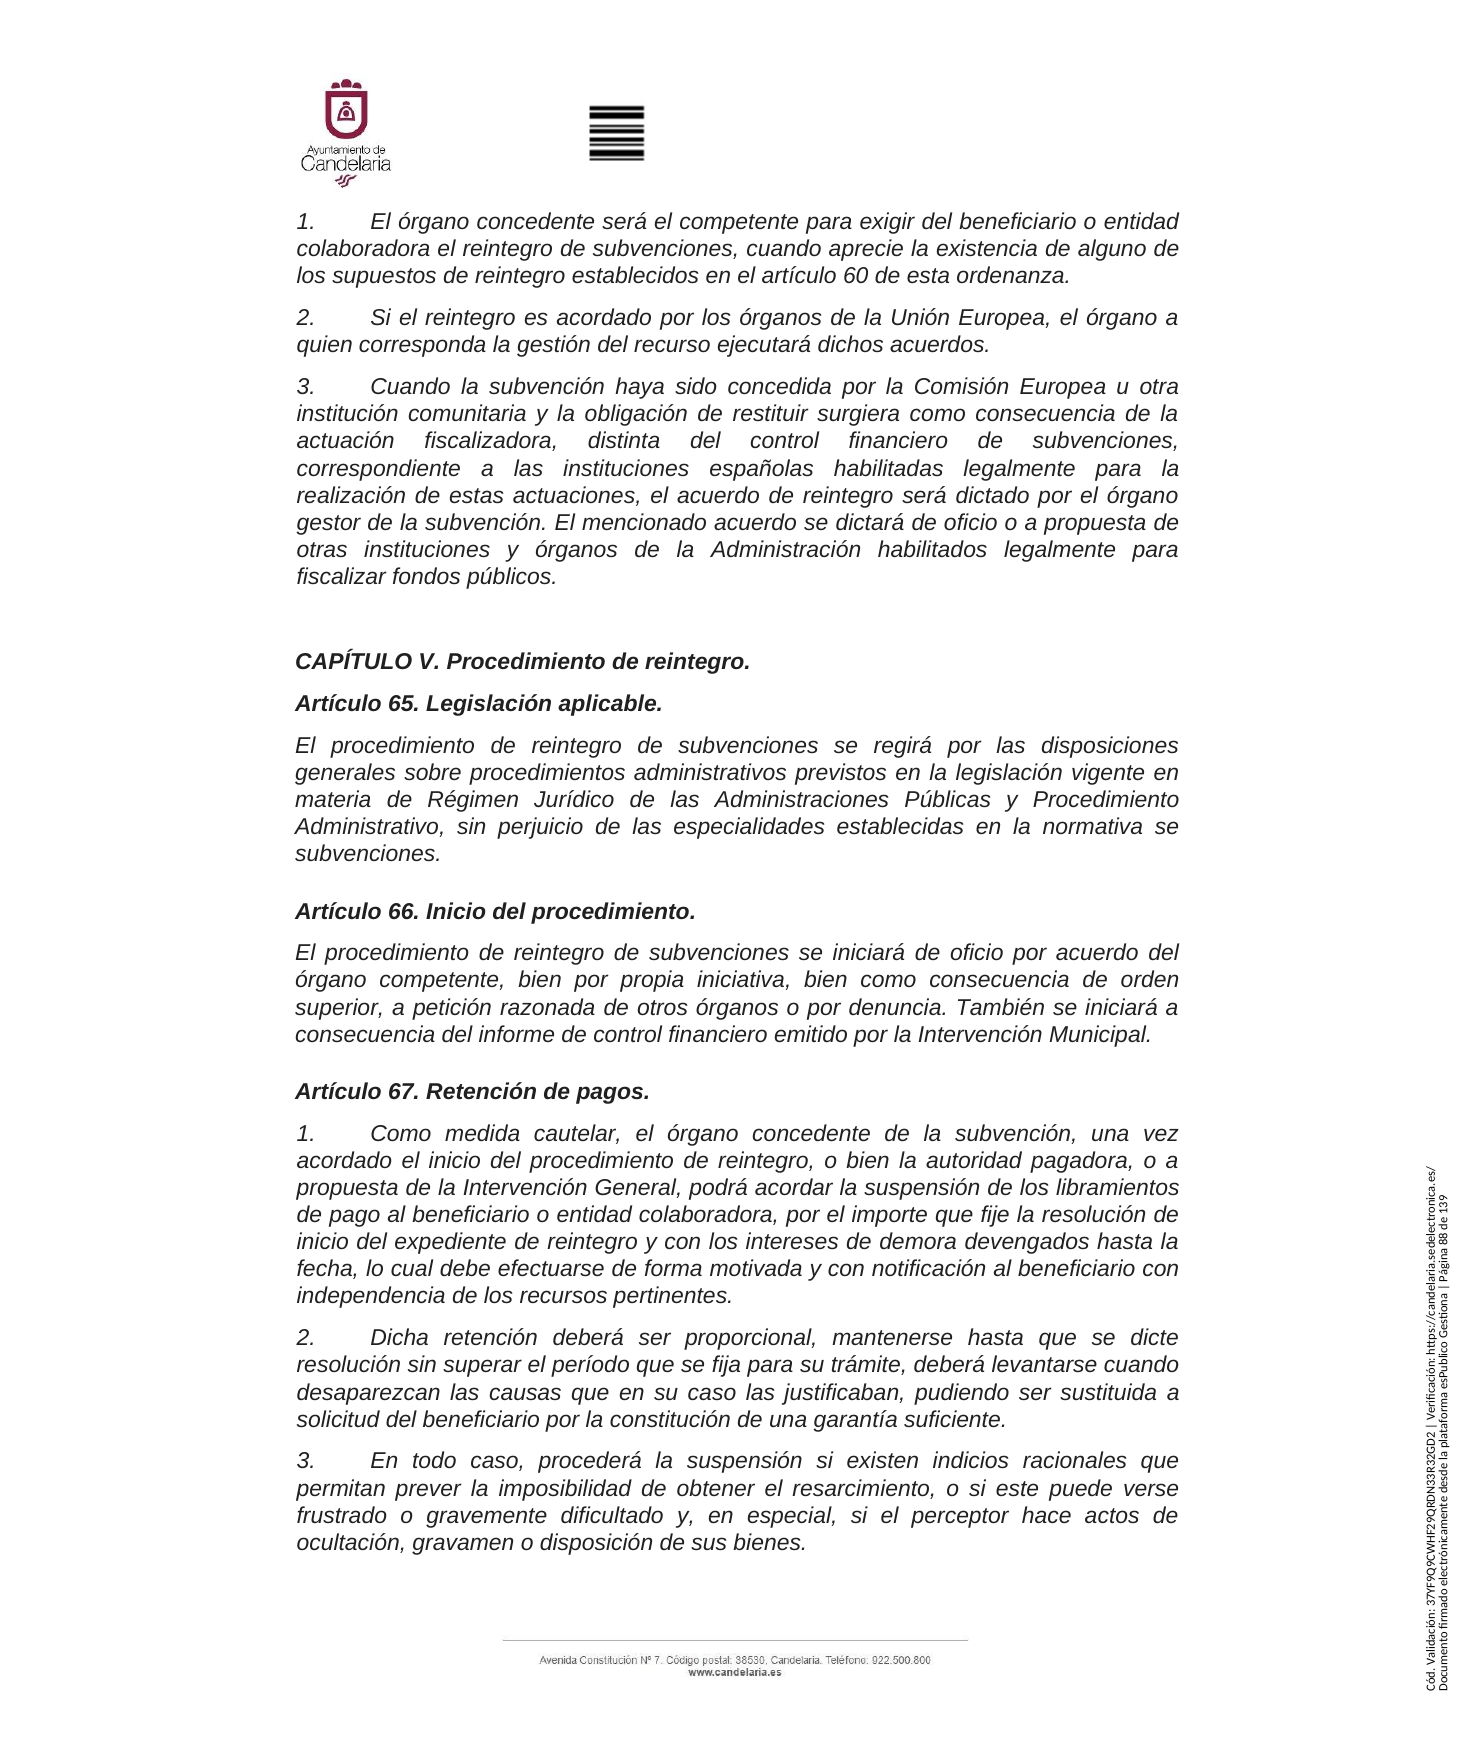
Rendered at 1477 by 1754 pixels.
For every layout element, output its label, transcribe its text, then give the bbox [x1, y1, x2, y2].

list En todo caso, procederá la suspensión si existen indicios racionales que permitan prever la imposibilidad de obtener el resarcimiento, o si este puede verse frustrado o gravemente dificultado y, en especial, si el perceptor hace actos de ocultación, gravamen o disposición de sus bienes. [296, 1447, 1182, 1555]
text El procedimiento de reintegro de subvenciones se iniciará de oficio por acuerdo del órgano competente, bien por propia iniciativa, bien como consecuencia de orden superior, a petición razonada de otros órganos o por denuncia. También se iniciará a consecuencia del informe de control financiero emitido por la Intervención Municipal. [295, 939, 1182, 1047]
text Artículo 67. Retención de pagos. [295, 1078, 1182, 1104]
text El procedimiento de reintegro de subvenciones se regirá por las disposiciones generales sobre procedimientos administrativos previstos en la legislación vigente en materia de Régimen Jurídico de las Administraciones Públicas y Procedimiento Administrativo, sin perjuicio de las especialidades establecidas en la normativa se subvenciones. [295, 732, 1182, 866]
list Cuando la subvención haya sido concedida por la Comisión Europea u otra institución comunitaria y la obligación de restituir surgiera como consecuencia de la actuación fiscalizadora, distinta del control financiero de subvenciones, correspondiente a las instituciones españolas habilitadas legalmente para la realización de estas actuaciones, el acuerdo de reintegro será dictado por el órgano gestor de la subvención. El mencionado acuerdo se dictará de oficio o a propuesta de otras instituciones y órganos de la Administración habilitados legalmente para fiscalizar fondos públicos. [296, 373, 1182, 589]
text CAPÍTULO V. Procedimiento de reintegro. [295, 648, 1182, 675]
text Artículo 66. Inicio del procedimiento. [295, 898, 1182, 924]
list Si el reintegro es acordado por los órganos de la Unión Europea, el órgano a quien corresponda la gestión del recurso ejecutará dichos acuerdos. [296, 304, 1182, 358]
list Como medida cautelar, el órgano concedente de la subvención, una vez acordado el inicio del procedimiento de reintegro, o bien la autoridad pagadora, o a propuesta de la Intervención General, podrá acordar la suspensión de los libramientos de pago al beneficiario o entidad colaboradora, por el importe que fije la resolución de inicio del expediente de reintegro y con los intereses de demora devengados hasta la fecha, lo cual debe efectuarse de forma motivada y con notificación al beneficiario con independencia de los recursos pertinentes. [296, 1120, 1182, 1309]
text Artículo 65. Legislación aplicable. [295, 690, 1182, 716]
list El órgano concedente será el competente para exigir del beneficiario o entidad colaboradora el reintegro de subvenciones, cuando aprecie la existencia de alguno de los supuestos de reintegro establecidos en el artículo 60 de esta ordenanza. [296, 208, 1182, 288]
list Dicha retención deberá ser proporcional, mantenerse hasta que se dicte resolución sin superar el período que se fija para su trámite, deberá levantarse cuando desaparezcan las causas que en su caso las justificaban, pudiendo ser sustituida a solicitud del beneficiario por la constitución de una garantía suficiente. [296, 1324, 1182, 1432]
